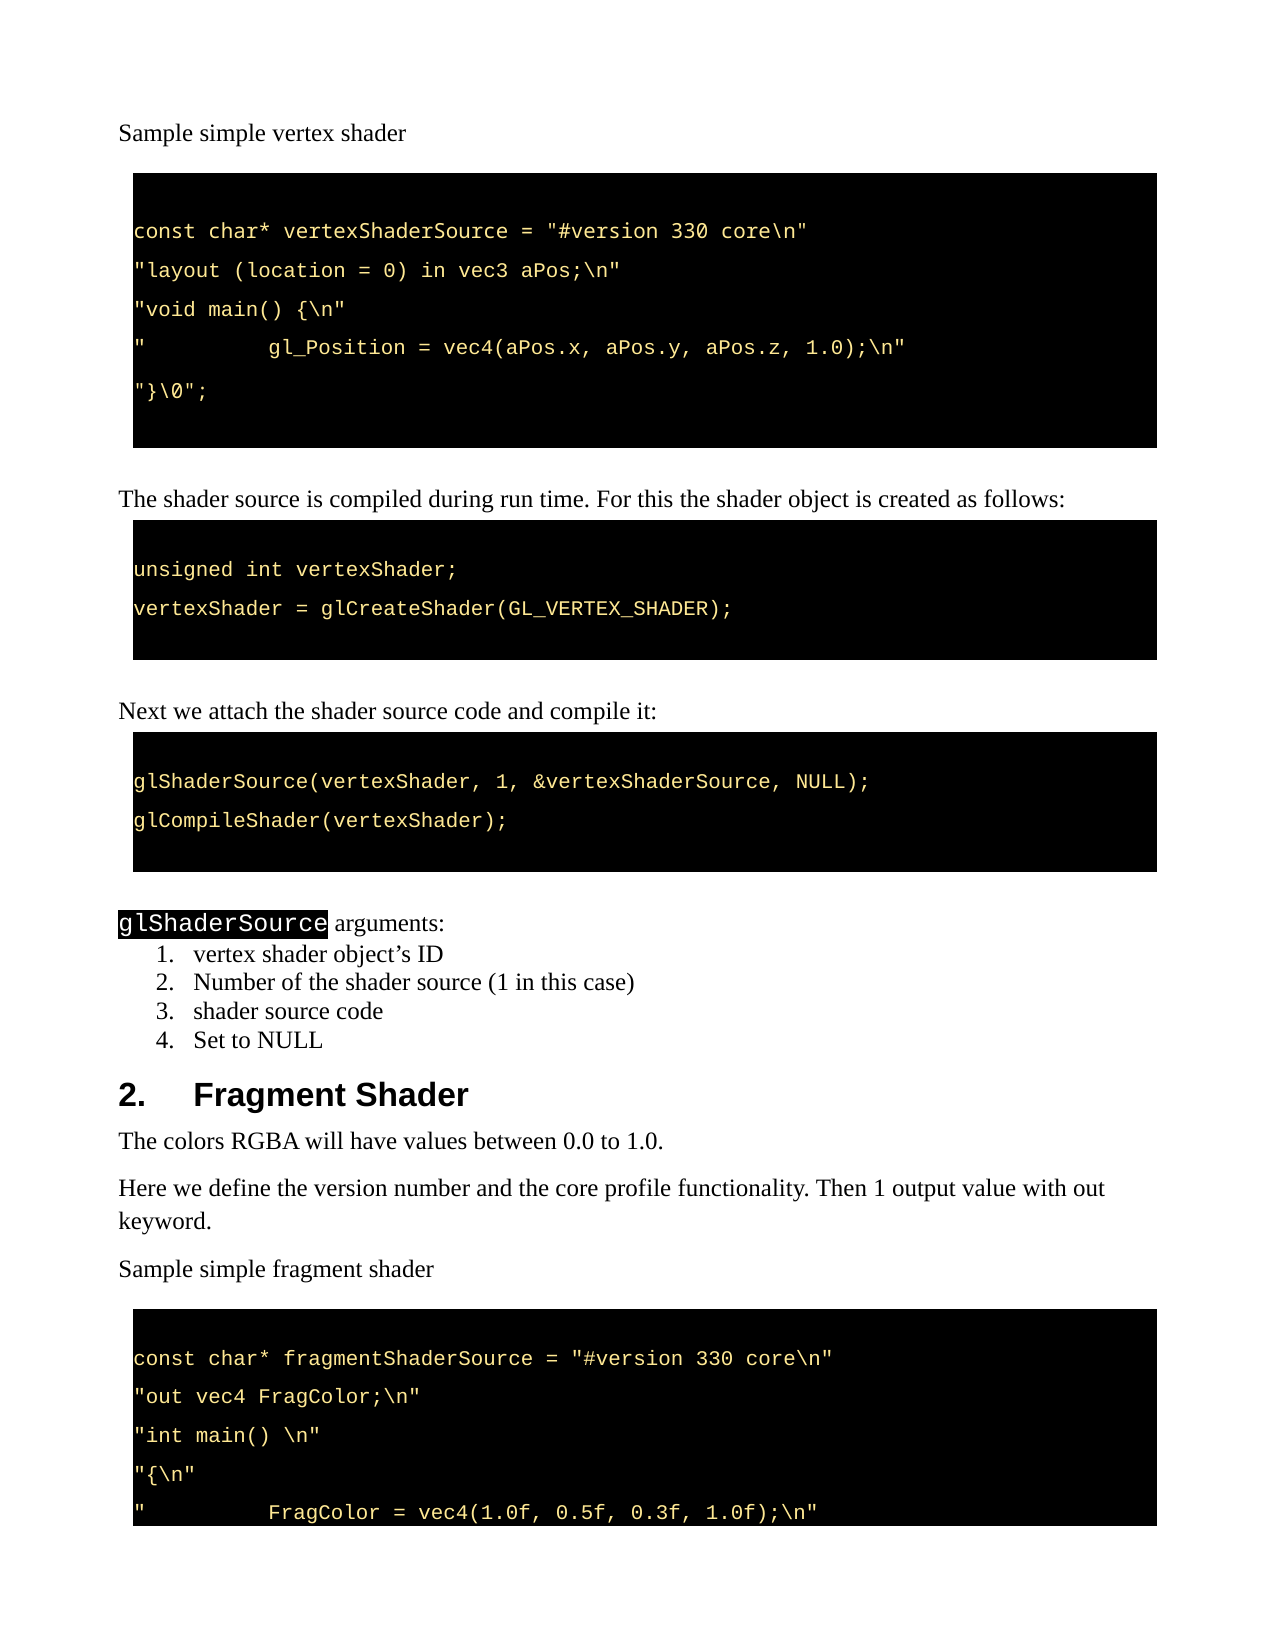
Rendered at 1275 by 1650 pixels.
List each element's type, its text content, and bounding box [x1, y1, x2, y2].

text Here we define the version number and the core profile functionality. Then 1 output value with out keyword. [118, 1173, 1157, 1235]
text "out vec4 FragColor;\n" [133, 1386, 1157, 1410]
text "int main() \n" [133, 1425, 1157, 1449]
text Sample simple fragment shader [118, 1254, 1157, 1283]
text Sample simple vertex shader [118, 118, 1157, 147]
subtitle Fragment Shader [118, 1074, 1157, 1113]
text const char* fragmentShaderSource = "#version 330 core\n" [133, 1348, 1157, 1371]
text glCompileShader(vertexShader); [133, 810, 1157, 833]
text const char* vertexShaderSource = "#version 330 core\n" [133, 217, 1157, 245]
text "{\n" [133, 1464, 1157, 1487]
text unsigned int vertexShader; [133, 559, 1157, 583]
list Number of the shader source (1 in this case) [156, 967, 1157, 996]
text glShaderSource(vertexShader, 1, &vertexShaderSource, NULL); [133, 771, 1157, 795]
text "layout (location = 0) in vec3 aPos;\n" [133, 260, 1157, 284]
text " FragColor = vec4(1.0f, 0.5f, 0.3f, 1.0f);\n" [133, 1502, 1157, 1526]
text "void main() {\n" [133, 299, 1157, 322]
text The colors RGBA will have values between 0.0 to 1.0. [118, 1126, 1157, 1154]
text Next we attach the shader source code and compile it: [118, 696, 1157, 725]
list vertex shader object’s ID [156, 939, 1157, 967]
text "}\0"; [133, 376, 1157, 404]
text " gl_Position = vec4(aPos.x, aPos.y, aPos.z, 1.0);\n" [133, 337, 1157, 361]
list Set to NULL [156, 1025, 1157, 1054]
text The shader source is compiled during run time. For this the shader object is created as follows: [118, 484, 1157, 513]
text glShaderSource arguments: [118, 908, 1157, 939]
text vertexShader = glCreateShader(GL_VERTEX_SHADER); [133, 598, 1157, 621]
list shader source code [156, 996, 1157, 1025]
